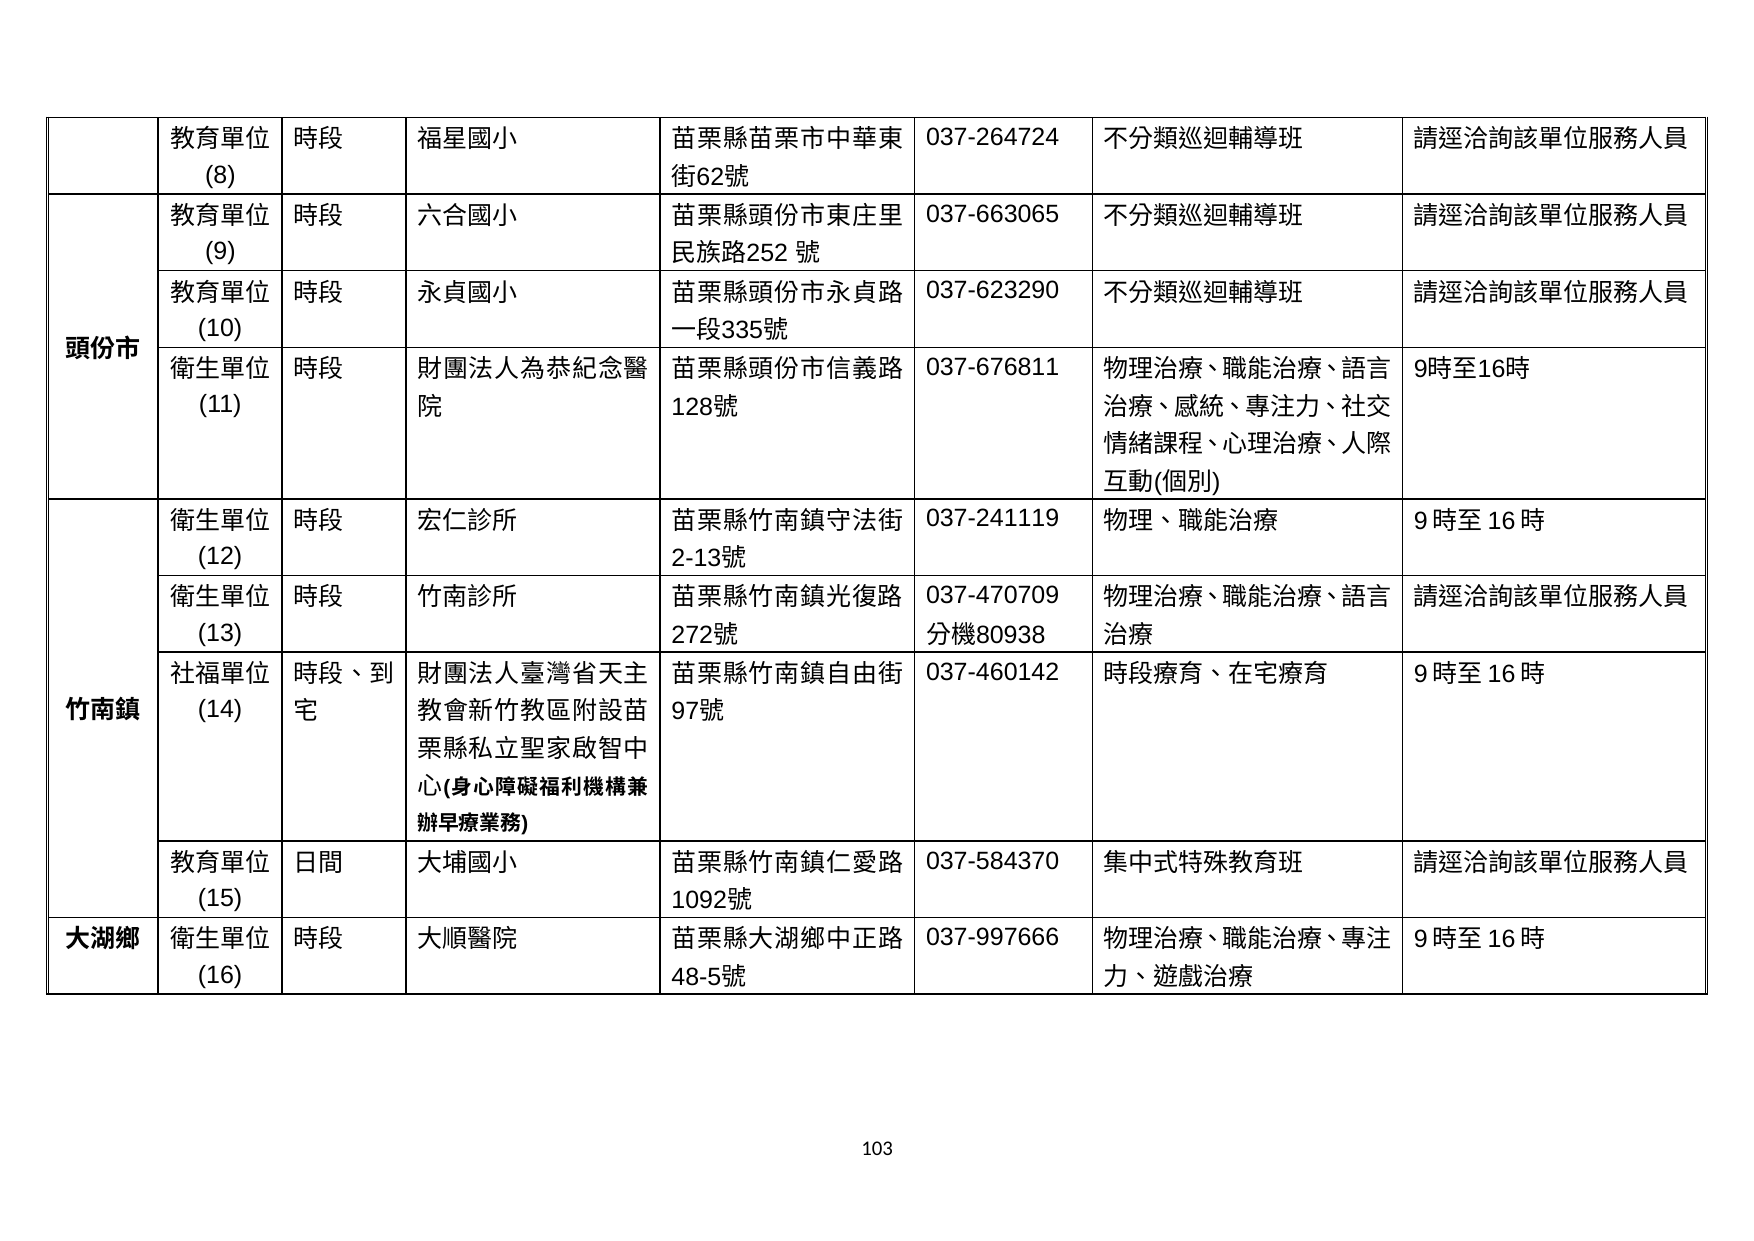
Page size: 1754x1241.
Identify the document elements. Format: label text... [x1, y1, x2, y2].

table_cell 教育單位(8) [159, 118, 281, 193]
table_cell 時段 [283, 195, 405, 270]
table_cell 衛生單位(12) [159, 500, 281, 574]
table_cell 衛生單位(11) [159, 348, 281, 498]
table_cell 037-241119 [915, 500, 1092, 574]
table_cell 物理治療、職能治療、語言治療、感統、專注力、社交情緒課程、心理治療、人際互動(個別) [1093, 348, 1402, 498]
table_cell [49, 118, 157, 193]
table_cell 社福單位(14) [159, 653, 281, 840]
table_cell 財團法人為恭紀念醫院 [407, 348, 659, 498]
table_cell 時段 [283, 271, 405, 346]
table_cell 教育單位(10) [159, 271, 281, 346]
table_cell 苗栗縣頭份市東庄里民族 路252 號 [661, 195, 914, 270]
table_cell 037-460142 [915, 653, 1092, 840]
table_cell 時段 [283, 348, 405, 498]
table_cell 教育單位(9) [159, 195, 281, 270]
table_cell 宏仁診所 [407, 500, 659, 574]
table_cell 衛生單位(13) [159, 576, 281, 651]
table_cell 衛生單位(16) [159, 918, 281, 993]
table_cell 9時至16時 [1403, 348, 1705, 498]
table_cell 不分類巡迴輔導班 [1093, 118, 1402, 193]
table_cell 苗栗縣竹南鎮守法街2-13號 [661, 500, 914, 574]
table_cell 請逕洽詢該單位服務人員 [1403, 195, 1705, 270]
table_cell 9時至16時 [1403, 918, 1705, 993]
table_cell 苗栗縣苗栗市中華東街62號 [661, 118, 914, 193]
table_cell 竹南診所 [407, 576, 659, 651]
table_cell 037-623290 [915, 271, 1092, 346]
table_cell 時段 [283, 118, 405, 193]
table_cell 時段、到宅 [283, 653, 405, 840]
table_cell 苗栗縣大湖鄉中正路48-5號 [661, 918, 914, 993]
table_cell 物理、職能治療 [1093, 500, 1402, 574]
table_cell 財團法人臺灣省天主教會新竹教區附設苗栗縣私立聖家啟智中心(身心障礙福利機構兼辦早療業務) [407, 653, 659, 840]
table_cell 037-676811 [915, 348, 1092, 498]
table_cell 037-470709 分機80938 [915, 576, 1092, 651]
table_cell 苗栗縣頭份市信義路128號 [661, 348, 914, 498]
table_cell 日間 [283, 842, 405, 917]
table_cell 請逕洽詢該單位服務人員 [1403, 576, 1705, 651]
table_cell 苗栗縣竹南鎮自由街97號 [661, 653, 914, 840]
table_cell 不分類巡迴輔導班 [1093, 195, 1402, 270]
table_cell 時段療育、在宅療育 [1093, 653, 1402, 840]
table_cell 苗栗縣竹南鎮光復路272號 [661, 576, 914, 651]
table_cell 物理治療、職能治療、語言治療 [1093, 576, 1402, 651]
table_cell 請逕洽詢該單位服務人員 [1403, 118, 1705, 193]
table_cell 不分類巡迴輔導班 [1093, 271, 1402, 346]
table_cell 037-584370 [915, 842, 1092, 917]
table_cell 物理治療、職能治療、專注力、遊戲治療 [1093, 918, 1402, 993]
table_cell 六合國小 [407, 195, 659, 270]
table_cell 福星國小 [407, 118, 659, 193]
table_cell 037-264724 [915, 118, 1092, 193]
table_cell 請逕洽詢該單位服務人員 [1403, 271, 1705, 346]
table_cell 9時至16時 [1403, 653, 1705, 840]
table_cell 教育單位(15) [159, 842, 281, 917]
table_cell 大順醫院 [407, 918, 659, 993]
table_cell 苗栗縣頭份市永貞路一段335號 [661, 271, 914, 346]
table_cell 大湖鄉 [49, 918, 157, 993]
table_cell 竹南鎮 [49, 500, 157, 917]
table_cell 頭份市 [49, 195, 157, 498]
table_cell 大埔國小 [407, 842, 659, 917]
table_cell 時段 [283, 918, 405, 993]
table_cell 037-663065 [915, 195, 1092, 270]
table_cell 苗栗縣竹南鎮仁愛路1092號 [661, 842, 914, 917]
table_cell 集中式特殊教育班 [1093, 842, 1402, 917]
table_cell 037-997666 [915, 918, 1092, 993]
table_cell 時段 [283, 500, 405, 574]
table_cell 9時至16時 [1403, 500, 1705, 574]
table_cell 永貞國小 [407, 271, 659, 346]
table_cell 請逕洽詢該單位服務人員 [1403, 842, 1705, 917]
table_cell 時段 [283, 576, 405, 651]
